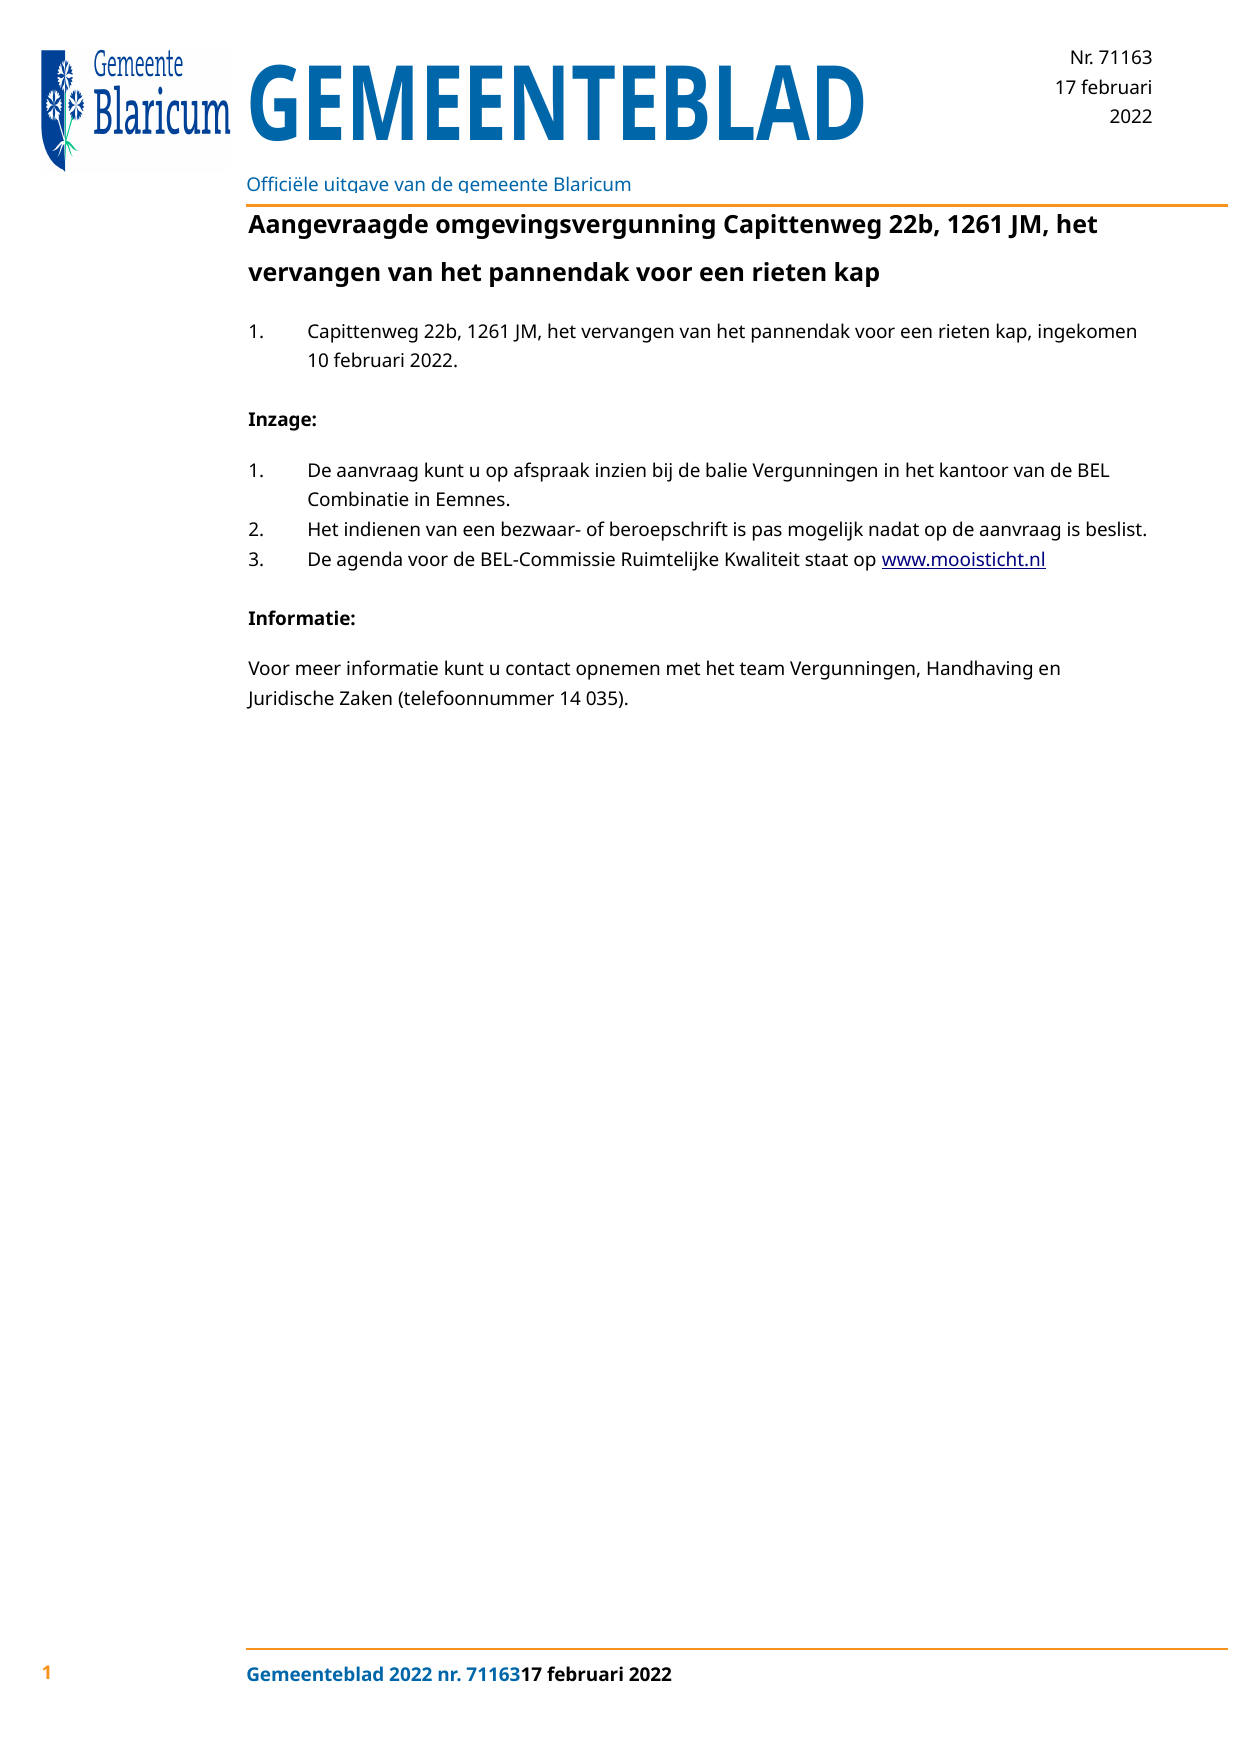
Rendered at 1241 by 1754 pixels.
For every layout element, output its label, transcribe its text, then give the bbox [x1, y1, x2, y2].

text Voor meer informatie kunt u contact opnemen met het team Vergunningen, Handhaving en Juridische Zaken (telefoonnummer 14 035). [248, 655, 1152, 711]
list Het indienen van een bezwaar- of beroepschrift is pas mogelijk nadat op de aanvraag is beslist. [248, 516, 1152, 542]
list De agenda voor de BEL-Commissie Ruimtelijke Kwaliteit staat op www.mooisticht.nl [248, 546, 1152, 572]
list Capittenweg 22b, 1261 JM, het vervangen van het pannendak voor een rieten kap, ingekomen 10 februari 2022. [248, 318, 1152, 373]
list De aanvraag kunt u op afspraak inzien bij de balie Vergunningen in het kantoor van de BEL Combinatie in Eemnes. [248, 457, 1152, 512]
text Aangevraagde omgevingsvergunning Capittenweg 22b, 1261 JM, het vervangen van het pannendak voor een rieten kap [248, 207, 1152, 288]
text Inzage: [248, 407, 1152, 432]
picture [41, 47, 231, 172]
text Informatie: [248, 605, 1152, 631]
